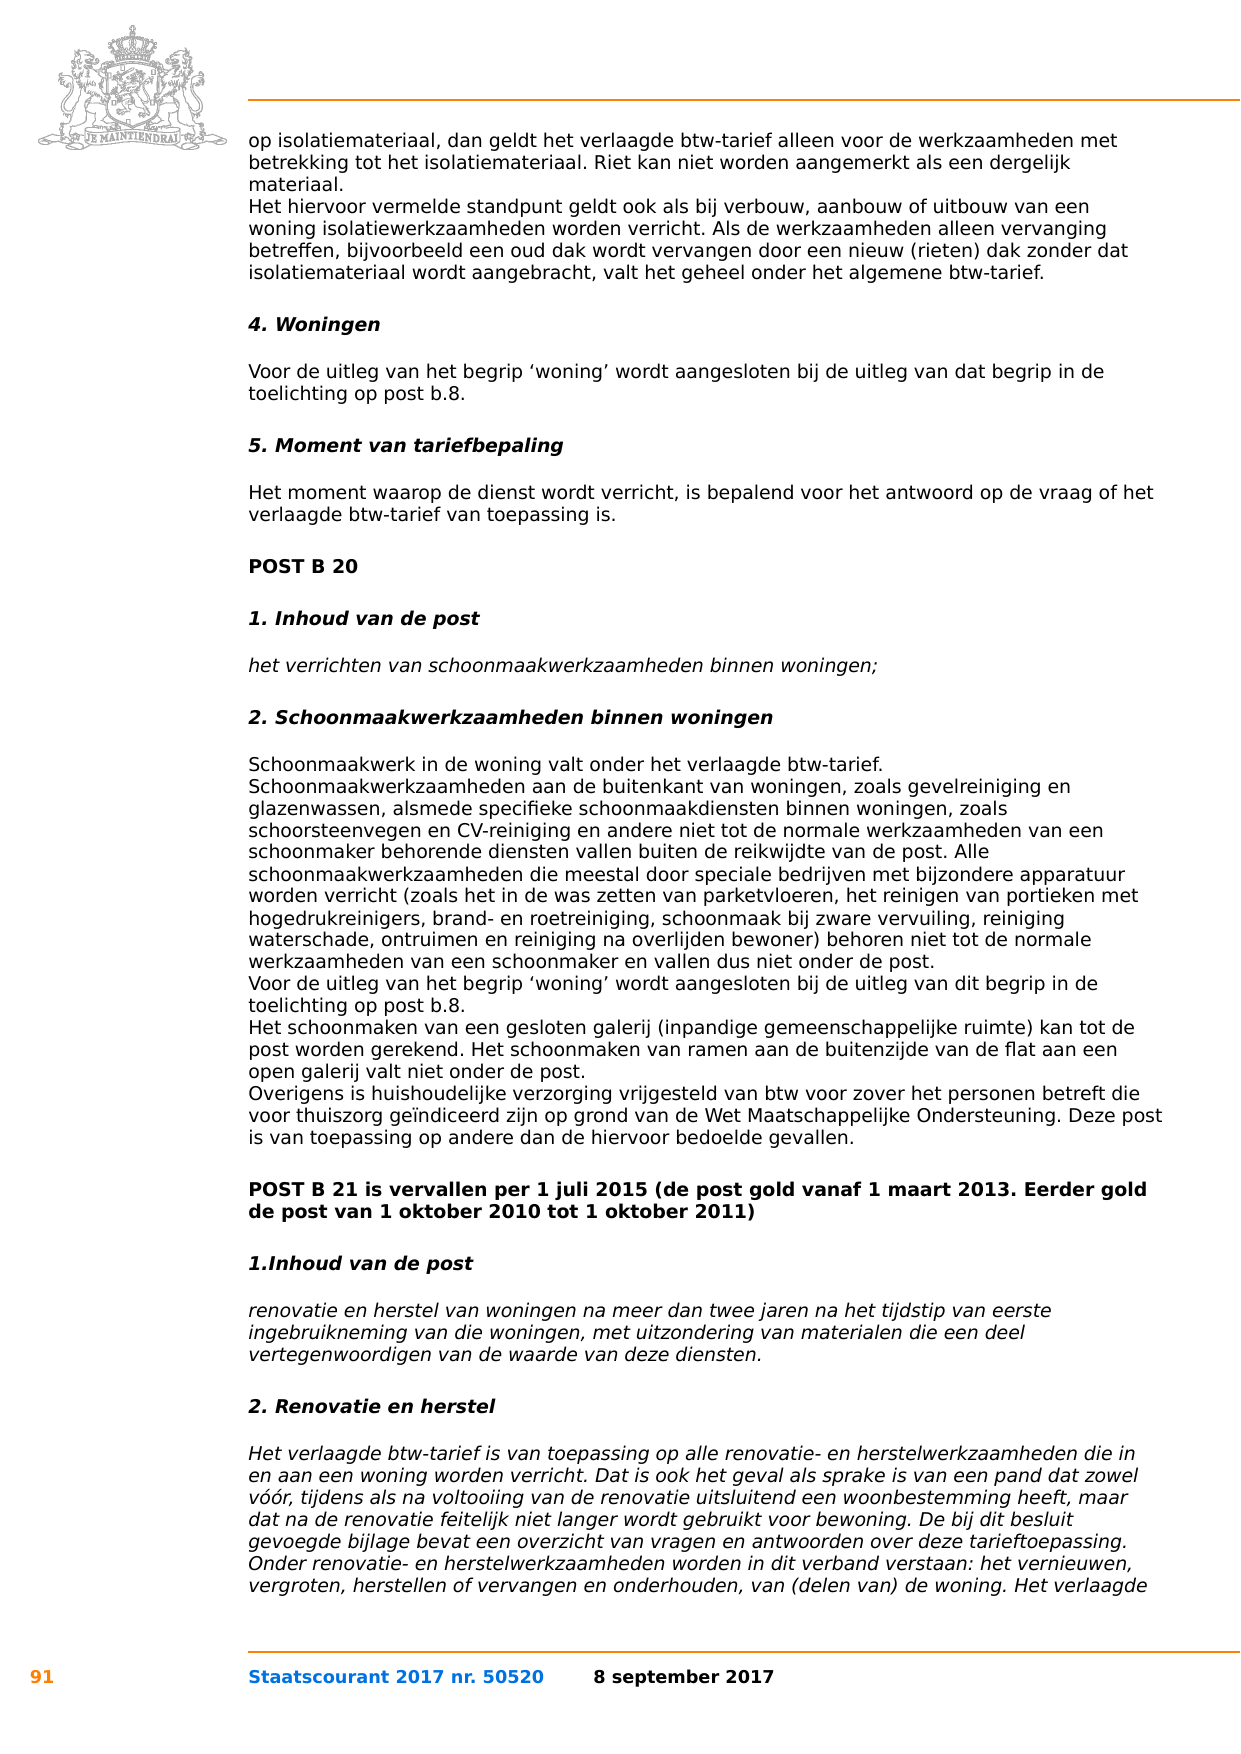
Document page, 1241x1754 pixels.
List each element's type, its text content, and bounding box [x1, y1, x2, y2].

text op isolatiemateriaal, dan geldt het verlaagde btw-tarief alleen voor de werkzaamheden met betrekking tot het isolatiemateriaal. Riet kan niet worden aangemerkt als een dergelijk materiaal. [248, 130, 1163, 196]
picture [38, 25, 227, 150]
subtitle 5. Moment van tariefbepaling [248, 435, 1163, 457]
subtitle 2. Renovatie en herstel [248, 1396, 1163, 1418]
subtitle POST B 21 is vervallen per 1 juli 2015 (de post gold vanaf 1 maart 2013. Eerder gold de post van 1 oktober 2010 tot 1 oktober 2011) [248, 1179, 1163, 1223]
text Het verlaagde btw-tarief is van toepassing op alle renovatie- en herstelwerkzaamheden die in en aan een woning worden verricht. Dat is ook het geval als sprake is van een pand dat zowel vóór, tijdens als na voltooiing van de renovatie uitsluitend een woonbestemming heeft, maar dat na de renovatie feitelijk niet langer wordt gebruikt voor bewoning. De bij dit besluit gevoegde bijlage bevat een overzicht van vragen en antwoorden over deze tarieftoepassing. Onder renovatie- en herstelwerkzaamheden worden in dit verband verstaan: het vernieuwen, vergroten, herstellen of vervangen en onderhouden, van (delen van) de woning. Het verlaagde [248, 1443, 1163, 1597]
text Het schoonmaken van een gesloten galerij (inpandige gemeenschappelijke ruimte) kan tot de post worden gerekend. Het schoonmaken van ramen aan de buitenzijde van de flat aan een open galerij valt niet onder de post. [248, 1017, 1163, 1083]
text Het moment waarop de dienst wordt verricht, is bepalend voor het antwoord op de vraag of het verlaagde btw-tarief van toepassing is. [248, 482, 1163, 526]
subtitle 2. Schoonmaakwerkzaamheden binnen woningen [248, 707, 1163, 728]
text Voor de uitleg van het begrip ‘woning’ wordt aangesloten bij de uitleg van dat begrip in de toelichting op post b.8. [248, 361, 1163, 405]
subtitle POST B 20 [248, 556, 1163, 578]
subtitle 1. Inhoud van de post [248, 608, 1163, 629]
text Het hiervoor vermelde standpunt geldt ook als bij verbouw, aanbouw of uitbouw van een woning isolatiewerkzaamheden worden verricht. Als de werkzaamheden alleen vervanging betreffen, bijvoorbeeld een oud dak wordt vervangen door een nieuw (rieten) dak zonder dat isolatiemateriaal wordt aangebracht, valt het geheel onder het algemene btw-tarief. [248, 196, 1163, 284]
text Overigens is huishoudelijke verzorging vrijgesteld van btw voor zover het personen betreft die voor thuiszorg geïndiceerd zijn op grond van de Wet Maatschappelijke Ondersteuning. Deze post is van toepassing op andere dan de hiervoor bedoelde gevallen. [248, 1083, 1163, 1149]
text Voor de uitleg van het begrip ‘woning’ wordt aangesloten bij de uitleg van dit begrip in de toelichting op post b.8. [248, 973, 1163, 1017]
text Schoonmaakwerk in de woning valt onder het verlaagde btw-tarief. Schoonmaakwerkzaamheden aan de buitenkant van woningen, zoals gevelreiniging en glazenwassen, alsmede specifieke schoonmaakdiensten binnen woningen, zoals schoorsteenvegen en CV-reiniging en andere niet tot de normale werkzaamheden van een schoonmaker behorende diensten vallen buiten de reikwijdte van de post. Alle schoonmaakwerkzaamheden die meestal door speciale bedrijven met bijzondere apparatuur worden verricht (zoals het in de was zetten van parketvloeren, het reinigen van portieken met hogedrukreinigers, brand- en roetreiniging, schoonmaak bij zware vervuiling, reiniging waterschade, ontruimen en reiniging na overlijden bewoner) behoren niet tot de normale werkzaamheden van een schoonmaker en vallen dus niet onder de post. [248, 753, 1163, 973]
subtitle 4. Woningen [248, 314, 1163, 336]
text het verrichten van schoonmaakwerkzaamheden binnen woningen; [248, 654, 1163, 677]
text renovatie en herstel van woningen na meer dan twee jaren na het tijdstip van eerste ingebruikneming van die woningen, met uitzondering van materialen die een deel vertegenwoordigen van de waarde van deze diensten. [248, 1300, 1163, 1366]
subtitle 1.Inhoud van de post [248, 1253, 1163, 1275]
